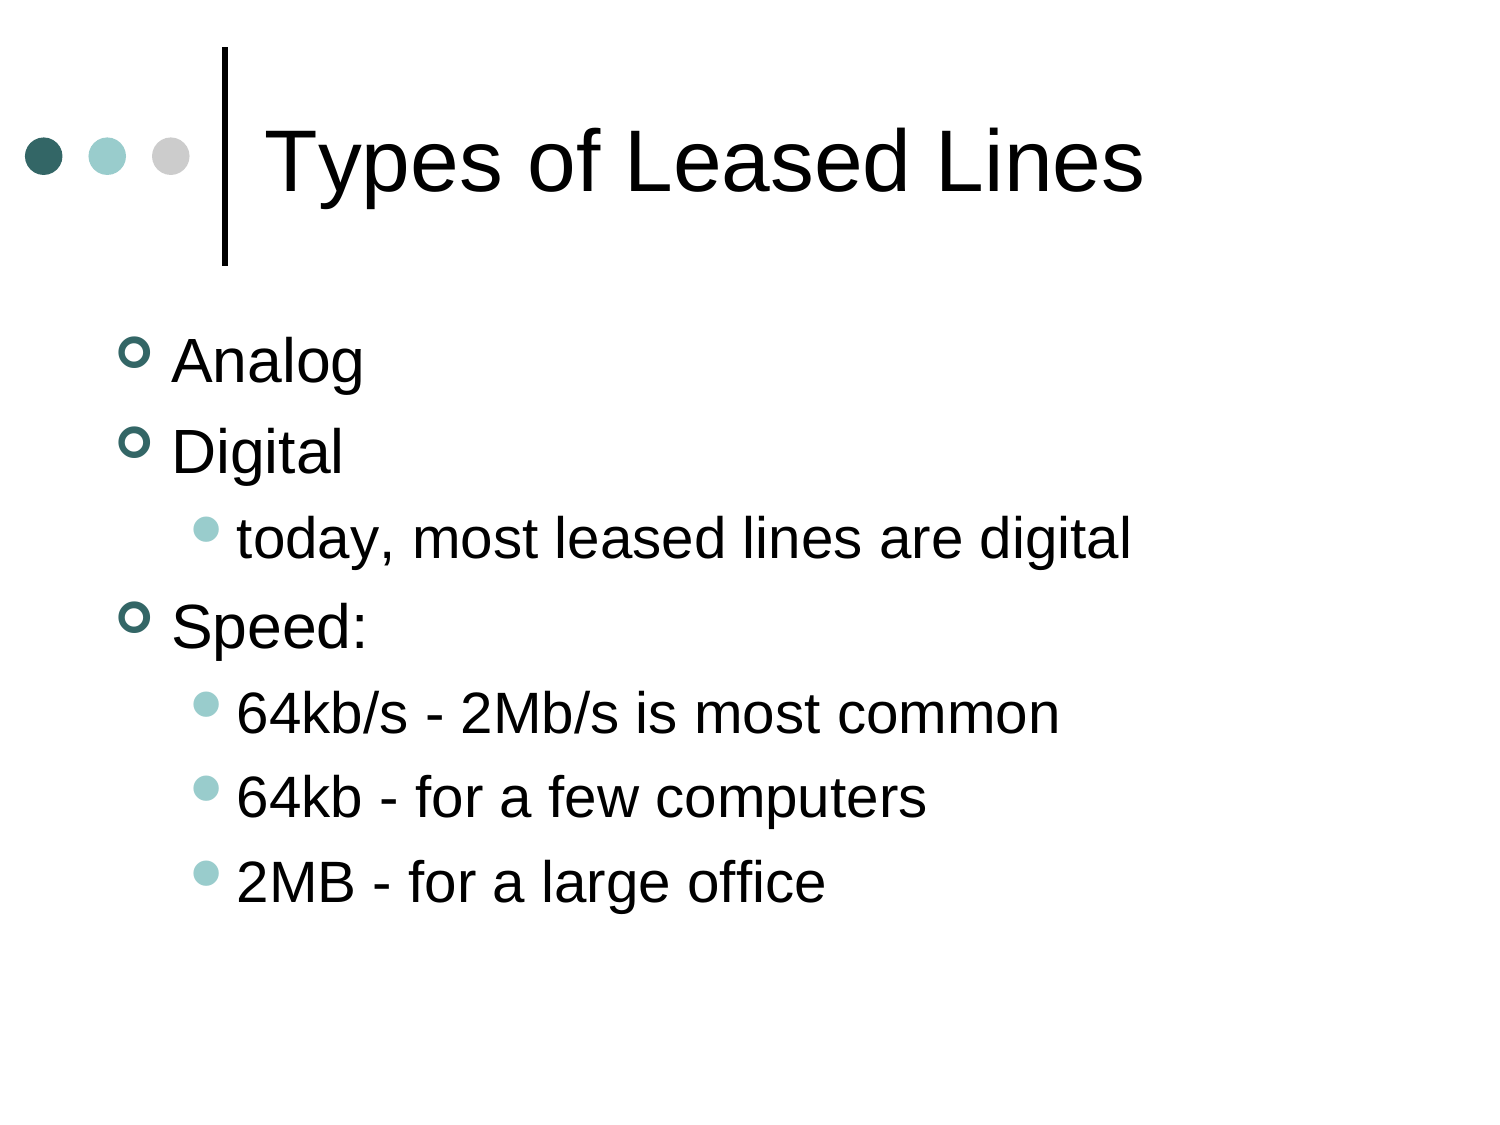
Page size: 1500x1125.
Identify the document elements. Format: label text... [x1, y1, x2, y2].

list Analog Digital today, most leased lines are digital Speed: 64kb/s - 2Mb/s is most common 64kb - for a few computers 2MB - for a large office [100, 312, 1400, 988]
title Types of Leased Lines [249, 31, 1401, 282]
